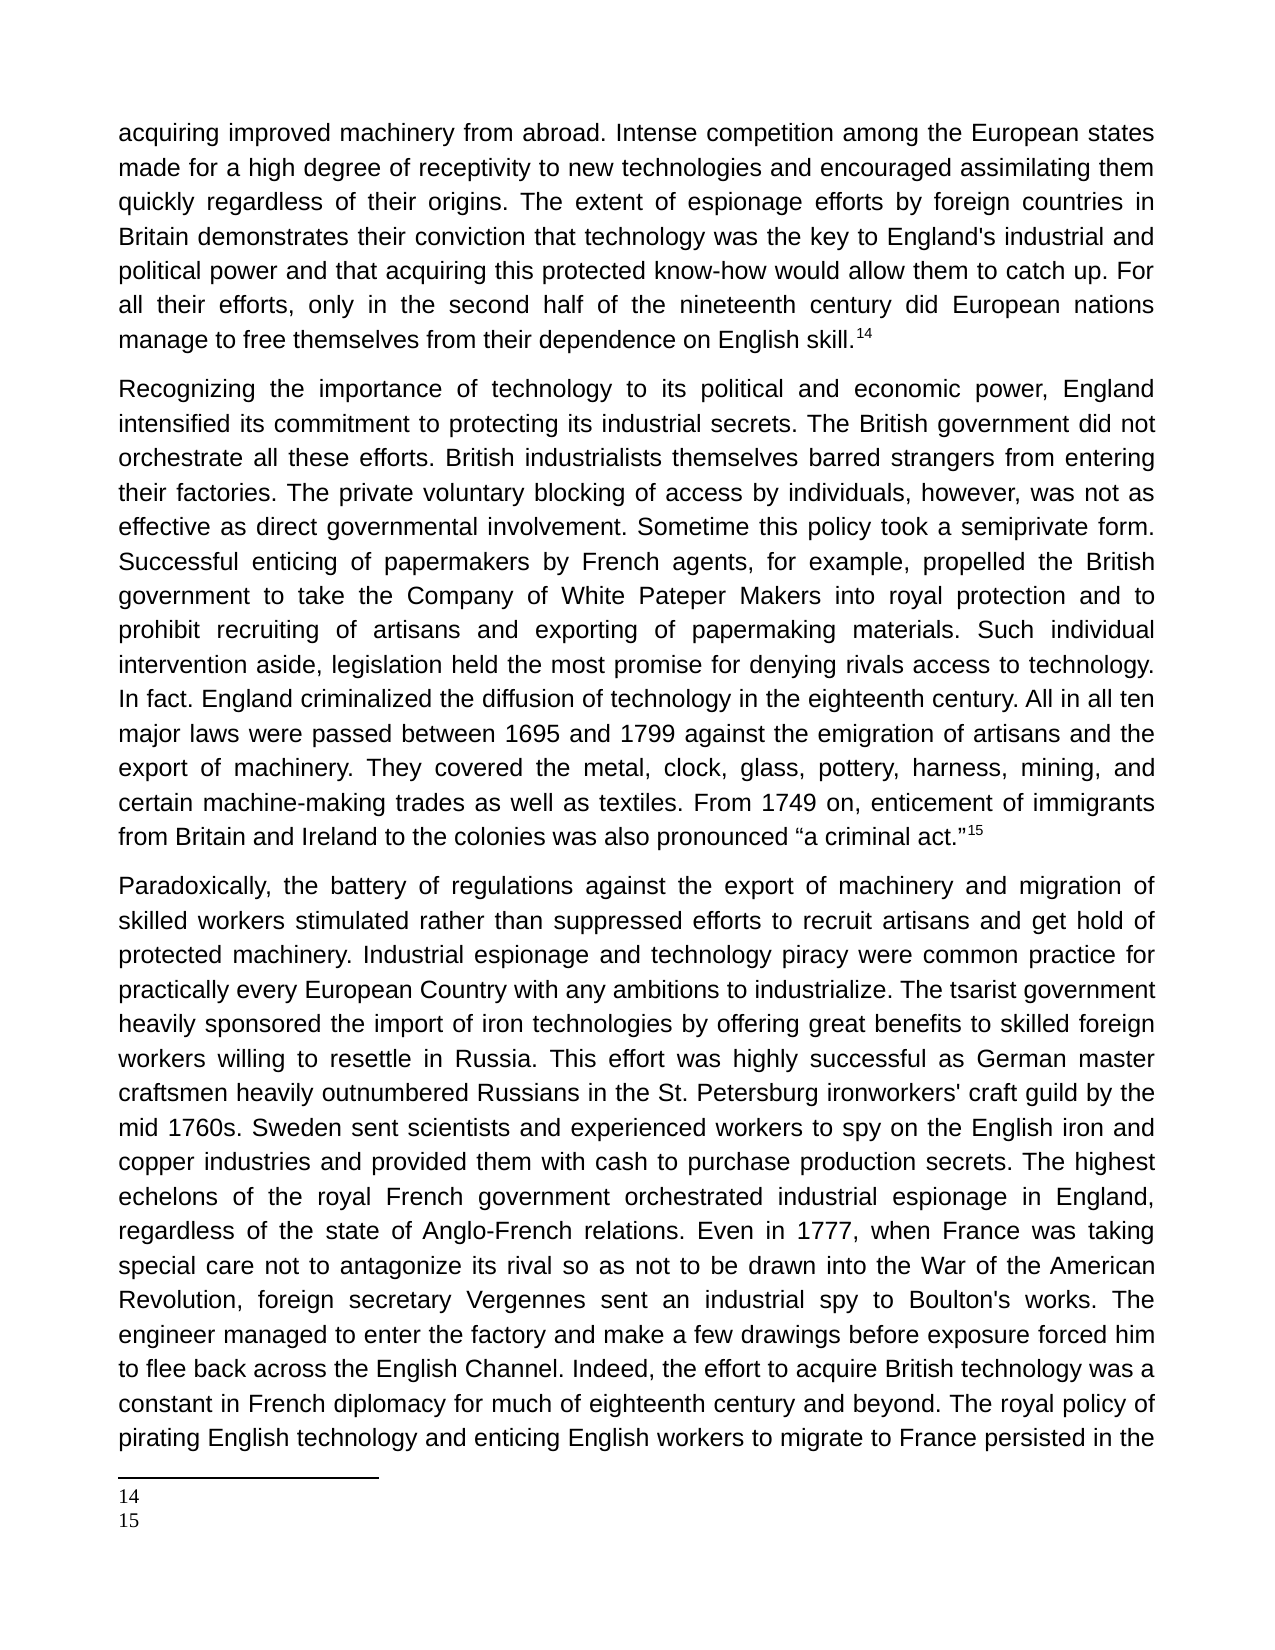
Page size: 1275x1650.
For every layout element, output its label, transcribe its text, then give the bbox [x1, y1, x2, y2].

text Recognizing the importance of technology to its political and economic power, England intensified its commitment to protecting its industrial secrets. The British government did not orchestrate all these efforts. British industrialists themselves barred strangers from entering their factories. The private voluntary blocking of access by individuals, however, was not as effective as direct governmental involvement. Sometime this policy took a semiprivate form. Successful enticing of papermakers by French agents, for example, propelled the British government to take the Company of White Pateper Makers into royal protection and to prohibit recruiting of artisans and exporting of papermaking materials. Such individual intervention aside, legislation held the most promise for denying rivals access to technology. In fact. England criminalized the diffusion of technology in the eighteenth century. All in all ten major laws were passed between 1695 and 1799 against the emigration of artisans and the export of machinery. They covered the metal, clock, glass, pottery, harness, mining, and certain machine-making trades as well as textiles. From 1749 on, enticement of immigrants from Britain and Ireland to the colonies was also pronounced “a criminal act.” [118, 374, 1157, 851]
text Paradoxically, the battery of regulations against the export of machinery and migration of skilled workers stimulated rather than suppressed efforts to recruit artisans and get hold of protected machinery. Industrial espionage and technology piracy were common practice for practically every European Country with any ambitions to industrialize. The tsarist government heavily sponsored the import of iron technologies by offering great benefits to skilled foreign workers willing to resettle in Russia. This effort was highly successful as German master craftsmen heavily outnumbered Russians in the St. Petersburg ironworkers' craft guild by the mid 1760s. Sweden sent scientists and experienced workers to spy on the English iron and copper industries and provided them with cash to purchase production secrets. The highest echelons of the royal French government orchestrated industrial espionage in England, regardless of the state of Anglo-French relations. Even in 1777, when France was taking special care not to antagonize its rival so as not to be drawn into the War of the American Revolution, foreign secretary Vergennes sent an industrial spy to Boulton's works. The engineer managed to enter the factory and make a few drawings before exposure forced him to flee back across the English Channel. Indeed, the effort to acquire British technology was a constant in French diplomacy for much of eighteenth century and beyond. The royal policy of pirating English technology and enticing English workers to migrate to France persisted in the [118, 871, 1157, 1452]
text acquiring improved machinery from abroad. Intense competition among the European states made for a high degree of receptivity to new technologies and encouraged assimilating them quickly regardless of their origins. The extent of espionage efforts by foreign countries in Britain demonstrates their conviction that technology was the key to England's industrial and political power and that acquiring this protected know-how would allow them to catch up. For all their efforts, only in the second half of the nineteenth century did European nations manage to free themselves from their dependence on English skill. [118, 118, 1157, 354]
